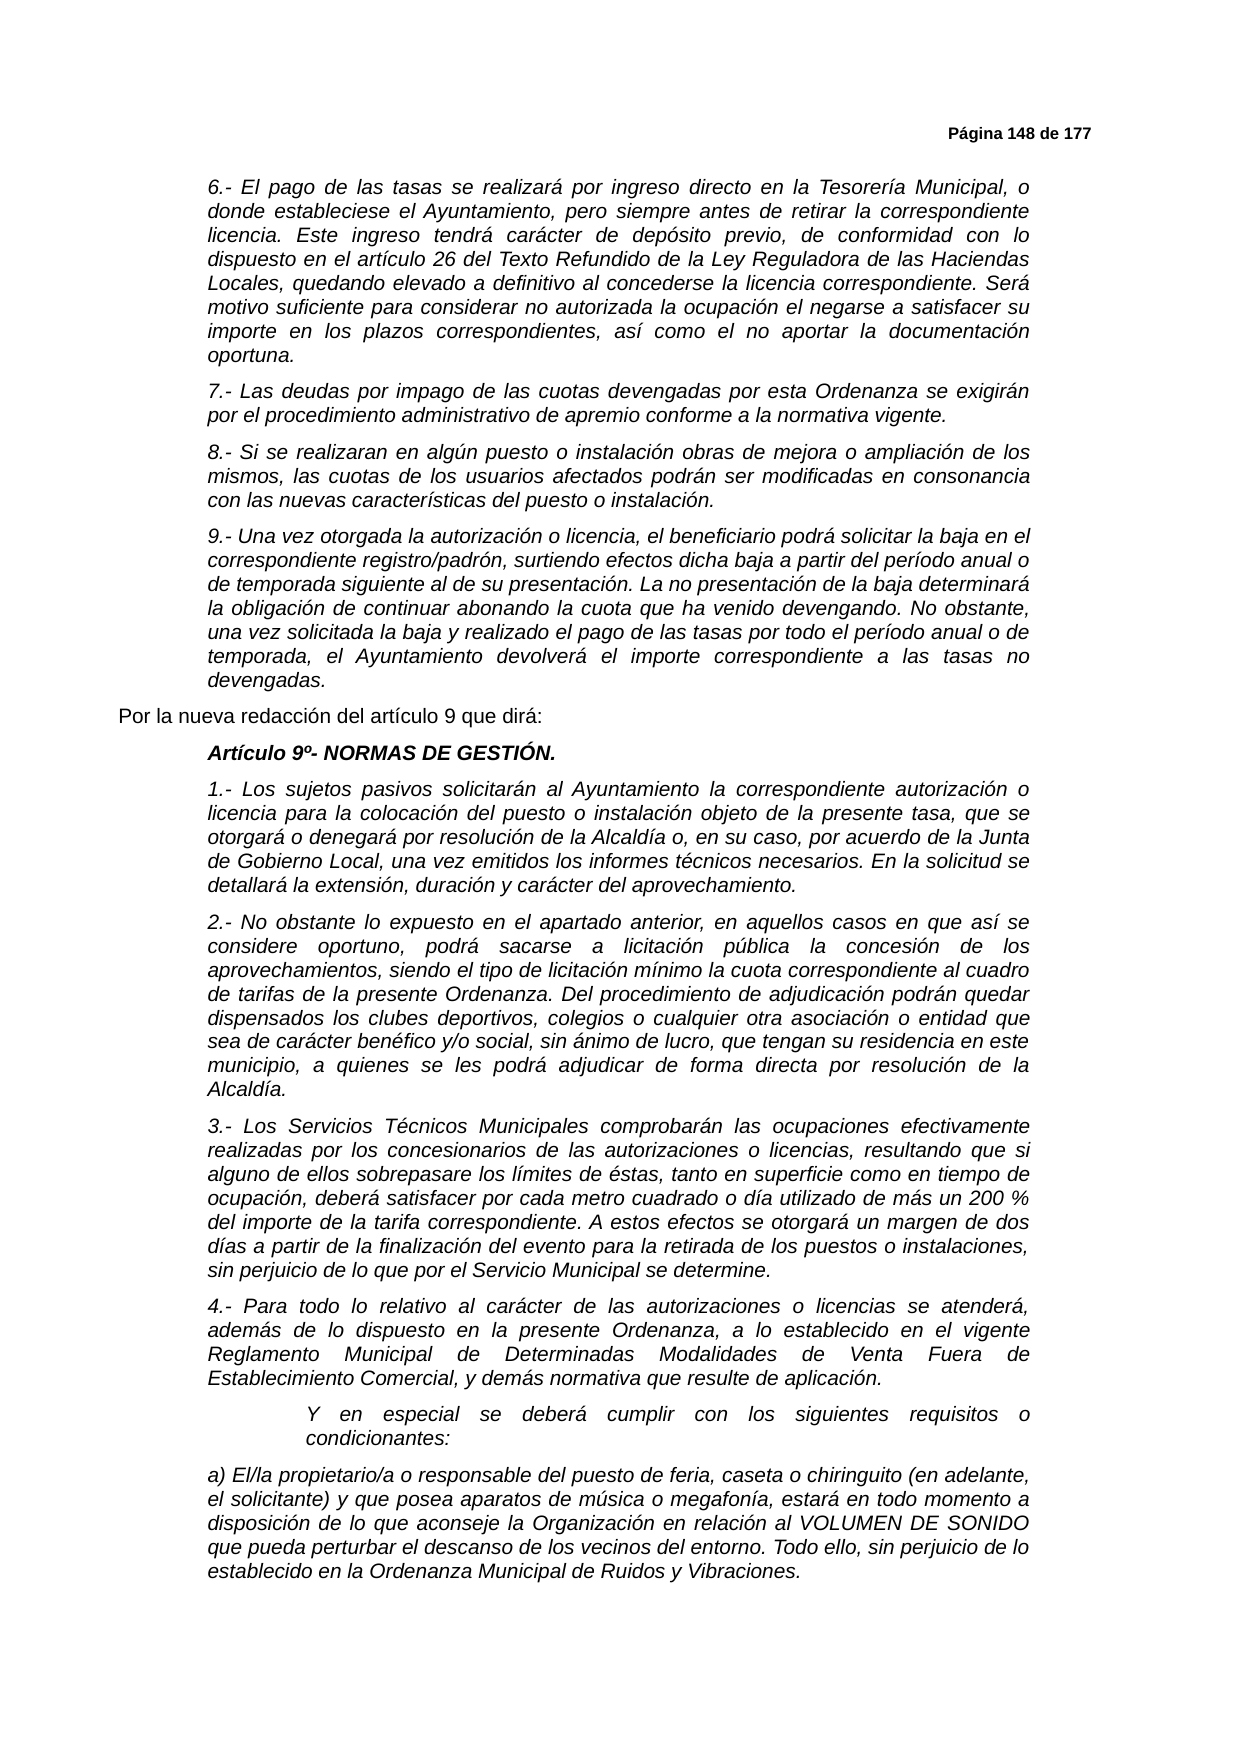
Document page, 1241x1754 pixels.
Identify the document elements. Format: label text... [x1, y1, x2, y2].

text a) El/la propietario/a o responsable del puesto de feria, caseta o chiringuito (en adelante, el solicitante) y que posea aparatos de música o megafonía, estará en todo momento a disposición de lo que aconseje la Organización en relación al VOLUMEN DE SONIDO que pueda perturbar el descanso de los vecinos del entorno. Todo ello, sin perjuicio de lo establecido en la Ordenanza Municipal de Ruidos y Vibraciones. [207, 1463, 1033, 1582]
text 2.- No obstante lo expuesto en el apartado anterior, en aquellos casos en que así se considere oportuno, podrá sacarse a licitación pública la concesión de los aprovechamientos, siendo el tipo de licitación mínimo la cuota correspondiente al cuadro de tarifas de la presente Ordenanza. Del procedimiento de adjudicación podrán quedar dispensados los clubes deportivos, colegios o cualquier otra asociación o entidad que sea de carácter benéfico y/o social, sin ánimo de lucro, que tengan su residencia en este municipio, a quienes se les podrá adjudicar de forma directa por resolución de la Alcaldía. [207, 909, 1033, 1101]
text 3.- Los Servicios Técnicos Municipales comprobarán las ocupaciones efectivamente realizadas por los concesionarios de las autorizaciones o licencias, resultando que si alguno de ellos sobrepasare los límites de éstas, tanto en superficie como en tiempo de ocupación, deberá satisfacer por cada metro cuadrado o día utilizado de más un 200 % del importe de la tarifa correspondiente. A estos efectos se otorgará un margen de dos días a partir de la finalización del evento para la retirada de los puestos o instalaciones, sin perjuicio de lo que por el Servicio Municipal se determine. [207, 1114, 1033, 1281]
text 4.- Para todo lo relativo al carácter de las autorizaciones o licencias se atenderá, además de lo dispuesto en la presente Ordenanza, a lo establecido en el vigente Reglamento Municipal de Determinadas Modalidades de Venta Fuera de Establecimiento Comercial, y demás normativa que resulte de aplicación. [207, 1294, 1033, 1390]
text 7.- Las deudas por impago de las cuotas devengadas por esta Ordenanza se exigirán por el procedimiento administrativo de apremio conforme a la normativa vigente. [207, 379, 1033, 427]
text Artículo 9º- NORMAS DE GESTIÓN. [207, 741, 1033, 765]
text Y en especial se deberá cumplir con los siguientes requisitos o condicionantes: [306, 1402, 1033, 1450]
text 8.- Si se realizaran en algún puesto o instalación obras de mejora o ampliación de los mismos, las cuotas de los usuarios afectados podrán ser modificadas en consonancia con las nuevas características del puesto o instalación. [207, 440, 1033, 512]
text Por la nueva redacción del artículo 9 que dirá: [118, 704, 1033, 728]
text 6.- El pago de las tasas se realizará por ingreso directo en la Tesorería Municipal, o donde estableciese el Ayuntamiento, pero siempre antes de retirar la correspondiente licencia. Este ingreso tendrá carácter de depósito previo, de conformidad con lo dispuesto en el artículo 26 del Texto Refundido de la Ley Reguladora de las Haciendas Locales, quedando elevado a definitivo al concederse la licencia correspondiente. Será motivo suficiente para considerar no autorizada la ocupación el negarse a satisfacer su importe en los plazos correspondientes, así como el no aportar la documentación oportuna. [207, 175, 1033, 367]
text 1.- Los sujetos pasivos solicitarán al Ayuntamiento la correspondiente autorización o licencia para la colocación del puesto o instalación objeto de la presente tasa, que se otorgará o denegará por resolución de la Alcaldía o, en su caso, por acuerdo de la Junta de Gobierno Local, una vez emitidos los informes técnicos necesarios. En la solicitud se detallará la extensión, duración y carácter del aprovechamiento. [207, 777, 1033, 897]
text 9.- Una vez otorgada la autorización o licencia, el beneficiario podrá solicitar la baja en el correspondiente registro/padrón, surtiendo efectos dicha baja a partir del período anual o de temporada siguiente al de su presentación. La no presentación de la baja determinará la obligación de continuar abonando la cuota que ha venido devengando. No obstante, una vez solicitada la baja y realizado el pago de las tasas por todo el período anual o de temporada, el Ayuntamiento devolverá el importe correspondiente a las tasas no devengadas. [207, 524, 1033, 692]
